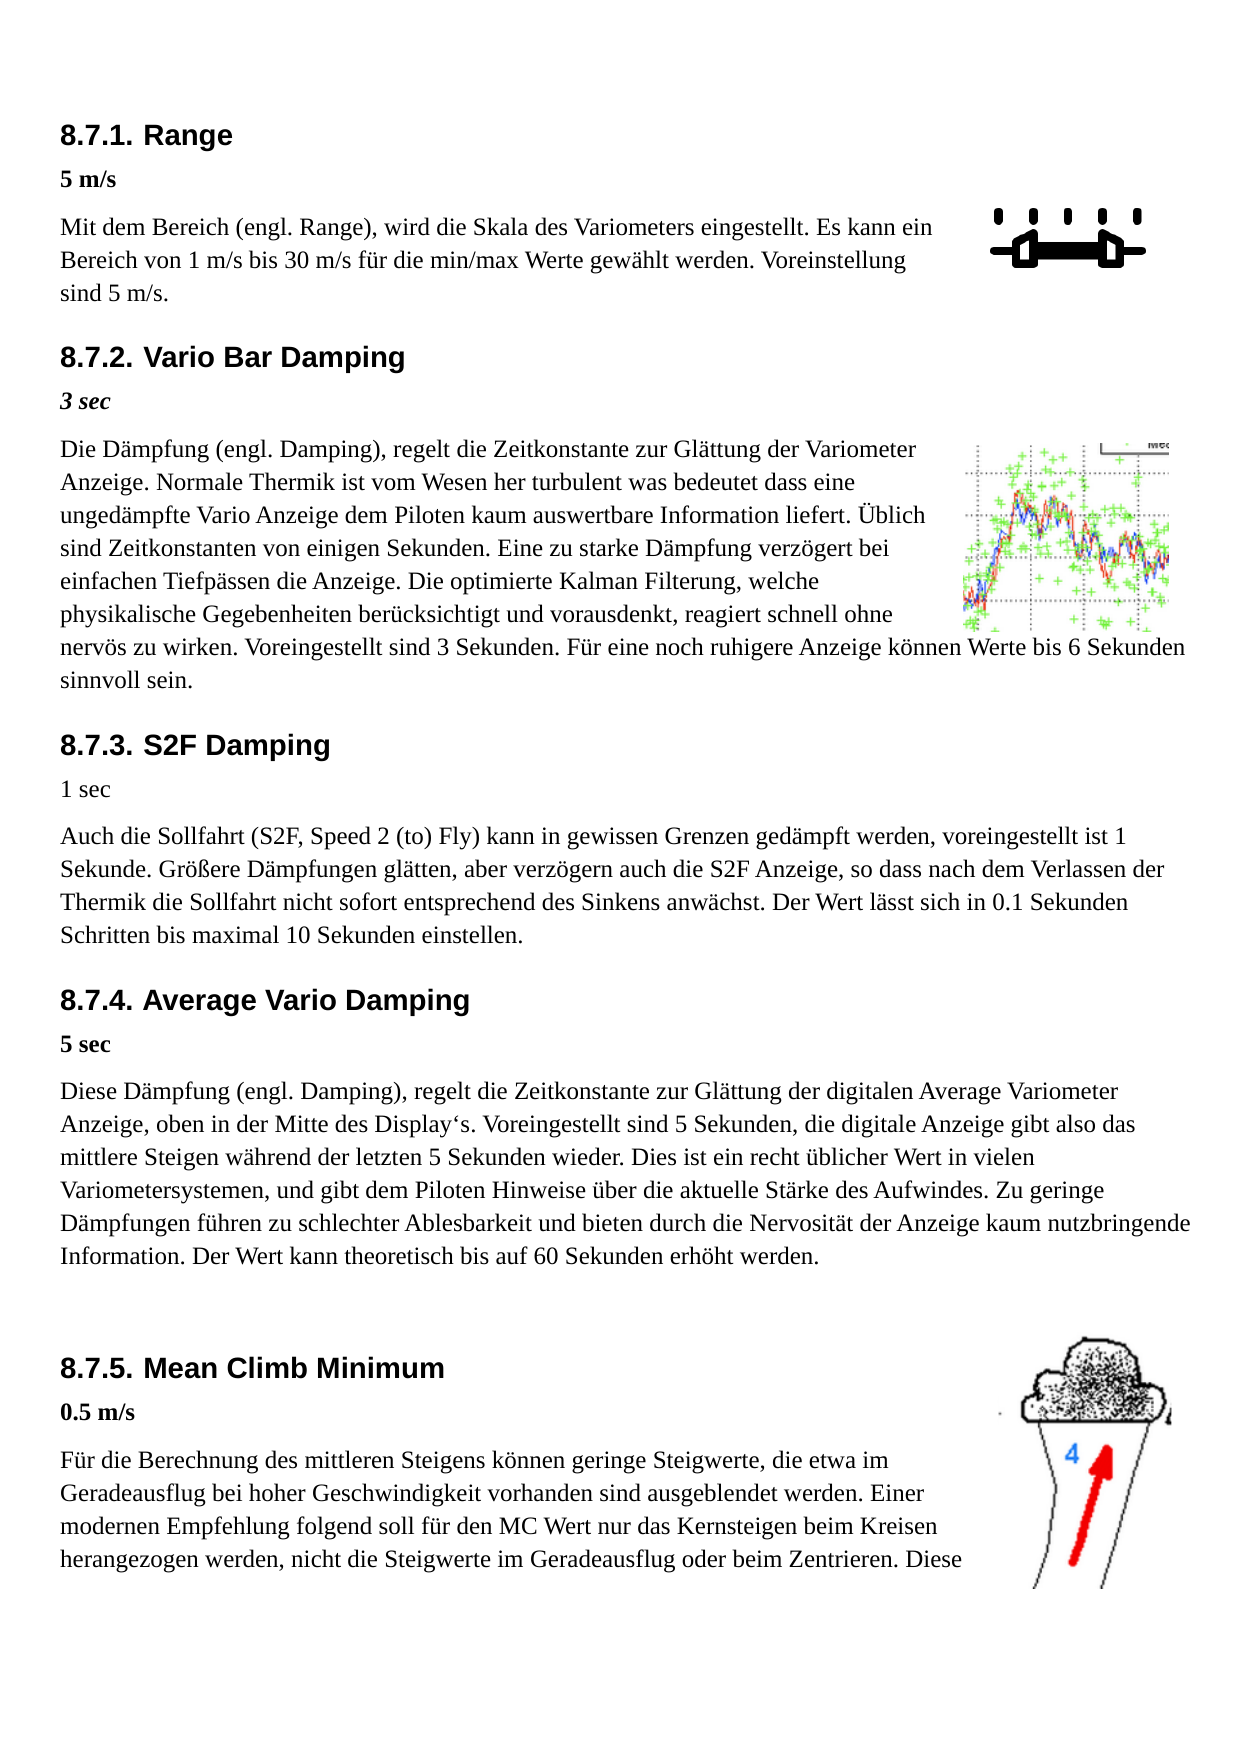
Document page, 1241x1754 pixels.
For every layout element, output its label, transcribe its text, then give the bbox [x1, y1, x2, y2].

picture [963, 443, 1169, 632]
subtitle Range [60, 118, 1207, 152]
subtitle S2F Damping [60, 727, 1207, 761]
text Diese Dämpfung (engl. Damping), regelt die Zeitkonstante zur Glättung der digitalen Average Variometer Anzeige, oben in der Mitte des Display‘s. Voreingestellt sind 5 Sekunden, die digitale Anzeige gibt also das mittlere Steigen während der letzten 5 Sekunden wieder. Dies ist ein recht üblicher Wert in vielen Variometersystemen, und gibt dem Piloten Hinweise über die aktuelle Stärke des Aufwindes. Zu geringe Dämpfungen führen zu schlechter Ablesbarkeit und bieten durch die Nervosität der Anzeige kaum nutzbringende Information. Der Wert kann theoretisch bis auf 60 Sekunden erhöht werden. [60, 1076, 1207, 1270]
text [1154, 212, 1207, 307]
text 0.5 m/s [60, 1397, 997, 1426]
text Die Dämpfung (engl. Damping), regelt die Zeitkonstante zur Glättung der Variometer Anzeige. Normale Thermik ist vom Wesen her turbulent was bedeutet dass eine ungedämpfte Vario Anzeige dem Piloten kaum auswertbare Information liefert. Üblich sind Zeitkonstanten von einigen Sekunden. Eine zu starke Dämpfung verzögert bei einfachen Tiefpässen die Anzeige. Die optimierte Kalman Filterung, welche physikalische Gegebenheiten berücksichtigt und vorausdenkt, reagiert schnell ohne nervös zu wirken. Voreingestellt sind 3 Sekunden. Für eine noch ruhigere Anzeige können Werte bis 6 Sekunden sinnvoll sein. [60, 434, 1207, 694]
text 5 sec [60, 1029, 1207, 1057]
subtitle Vario Bar Damping [60, 340, 1207, 374]
subtitle Average Vario Damping [60, 982, 1207, 1016]
text Für die Berechnung des mittleren Steigens können geringe Steigwerte, die etwa im Geradeausflug bei hoher Geschwindigkeit vorhanden sind ausgeblendet werden. Einer modernen Empfehlung folgend soll für den MC Wert nur das Kernsteigen beim Kreisen herangezogen werden, nicht die Steigwerte im Geradeausflug oder beim Zentrieren. Diese [60, 1445, 997, 1573]
picture [997, 1331, 1172, 1589]
subtitle Mean Climb Minimum [60, 1351, 997, 1385]
text [1154, 164, 1207, 193]
text Mit dem Bereich (engl. Range), wird die Skala des Variometers eingestellt. Es kann ein Bereich von 1 m/s bis 30 m/s für die min/max Werte gewählt werden. Voreinstellung sind 5 m/s. [60, 212, 981, 307]
text [1172, 1397, 1207, 1426]
text 1 sec [60, 774, 1207, 802]
text Auch die Sollfahrt (S2F, Speed 2 (to) Fly) kann in gewissen Grenzen gedämpft werden, voreingestellt ist 1 Sekunde. Größere Dämpfungen glätten, aber verzögern auch die S2F Anzeige, so dass nach dem Verlassen der Thermik die Sollfahrt nicht sofort entsprechend des Sinkens anwächst. Der Wert lässt sich in 0.1 Sekunden Schritten bis maximal 10 Sekunden einstellen. [60, 821, 1207, 949]
picture [981, 151, 1154, 324]
text 3 sec [60, 386, 1207, 415]
subtitle [1172, 1351, 1207, 1385]
text 5 m/s [60, 164, 981, 193]
